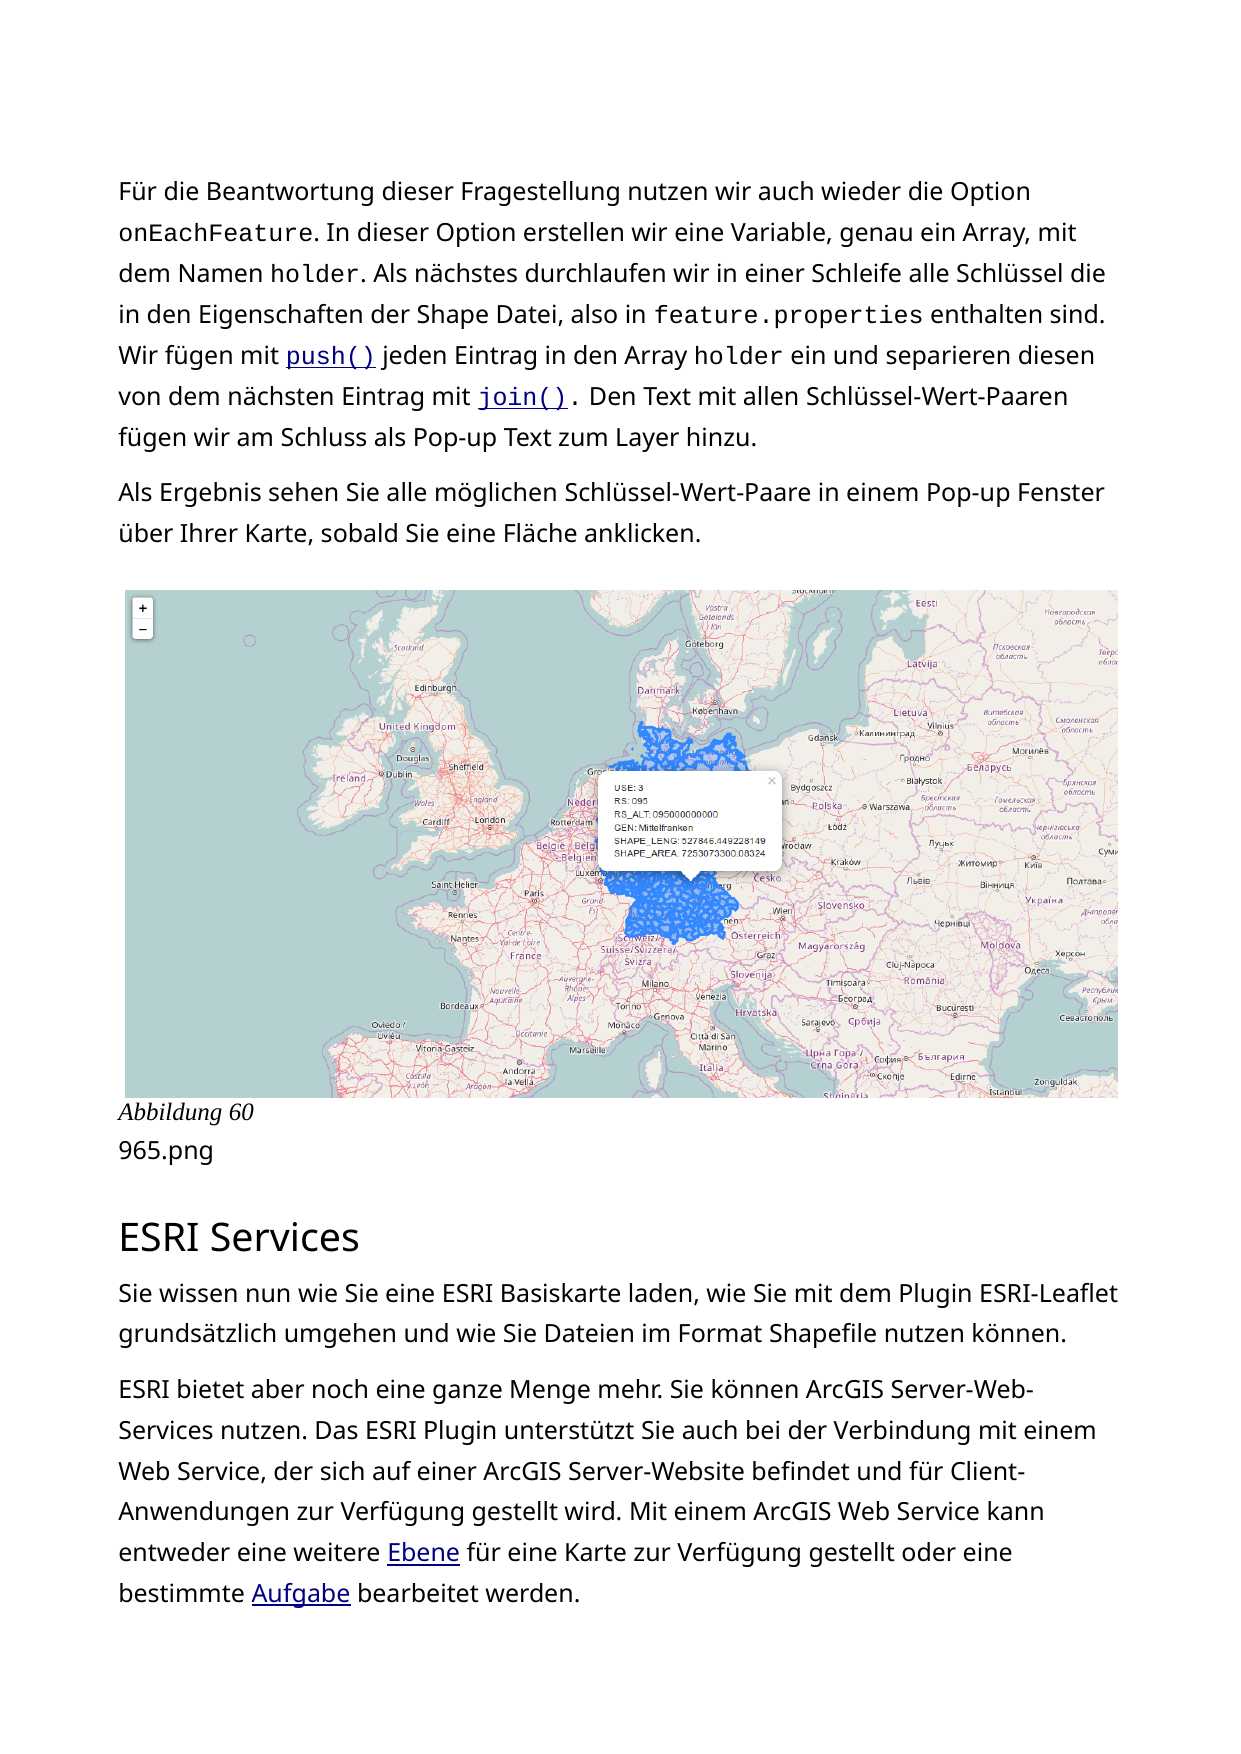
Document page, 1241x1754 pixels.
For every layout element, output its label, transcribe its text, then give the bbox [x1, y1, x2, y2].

text Als Ergebnis sehen Sie alle möglichen Schlüssel-Wert-Paare in einem Pop-up Fenster über Ihrer Karte, sobald Sie eine Fläche anklicken. [118, 475, 1122, 550]
picture [118, 583, 1123, 1098]
text [118, 571, 1122, 583]
text ESRI bietet aber noch eine ganze Menge mehr. Sie können ArcGIS Server-Web-Services nutzen. Das ESRI Plugin unterstützt Sie auch bei der Verbindung mit einem Web Service, der sich auf einer ArcGIS Server-Website befindet und für Client-Anwendungen zur Verfügung gestellt wird. Mit einem ArcGIS Web Service kann entweder eine weitere Ebene für eine Karte zur Verfügung gestellt oder eine bestimmte Aufgabe bearbeitet werden. [118, 1372, 1122, 1610]
text Für die Beantwortung dieser Fragestellung nutzen wir auch wieder die Option onEachFeature. In dieser Option erstellen wir eine Variable, genau ein Array, mit dem Namen holder. Als nächstes durchlaufen wir in einer Schleife alle Schlüssel die in den Eigenschaften der Shape Datei, also in feature.properties enthalten sind. Wir fügen mit push() jeden Eintrag in den Array holder ein und separieren diesen von dem nächsten Eintrag mit join(). Den Text mit allen Schlüssel-Wert-Paaren fügen wir am Schluss als Pop-up Text zum Layer hinzu. [118, 173, 1122, 454]
text Sie wissen nun wie Sie eine ESRI Basiskarte laden, wie Sie mit dem Plugin ESRI-Leaflet grundsätzlich umgehen und wie Sie Dateien im Format Shapefile nutzen können. [118, 1275, 1122, 1350]
text Abbildung 60 [118, 1098, 1122, 1126]
text 965.png [118, 1126, 1122, 1167]
subtitle ESRI Services [118, 1209, 1122, 1263]
